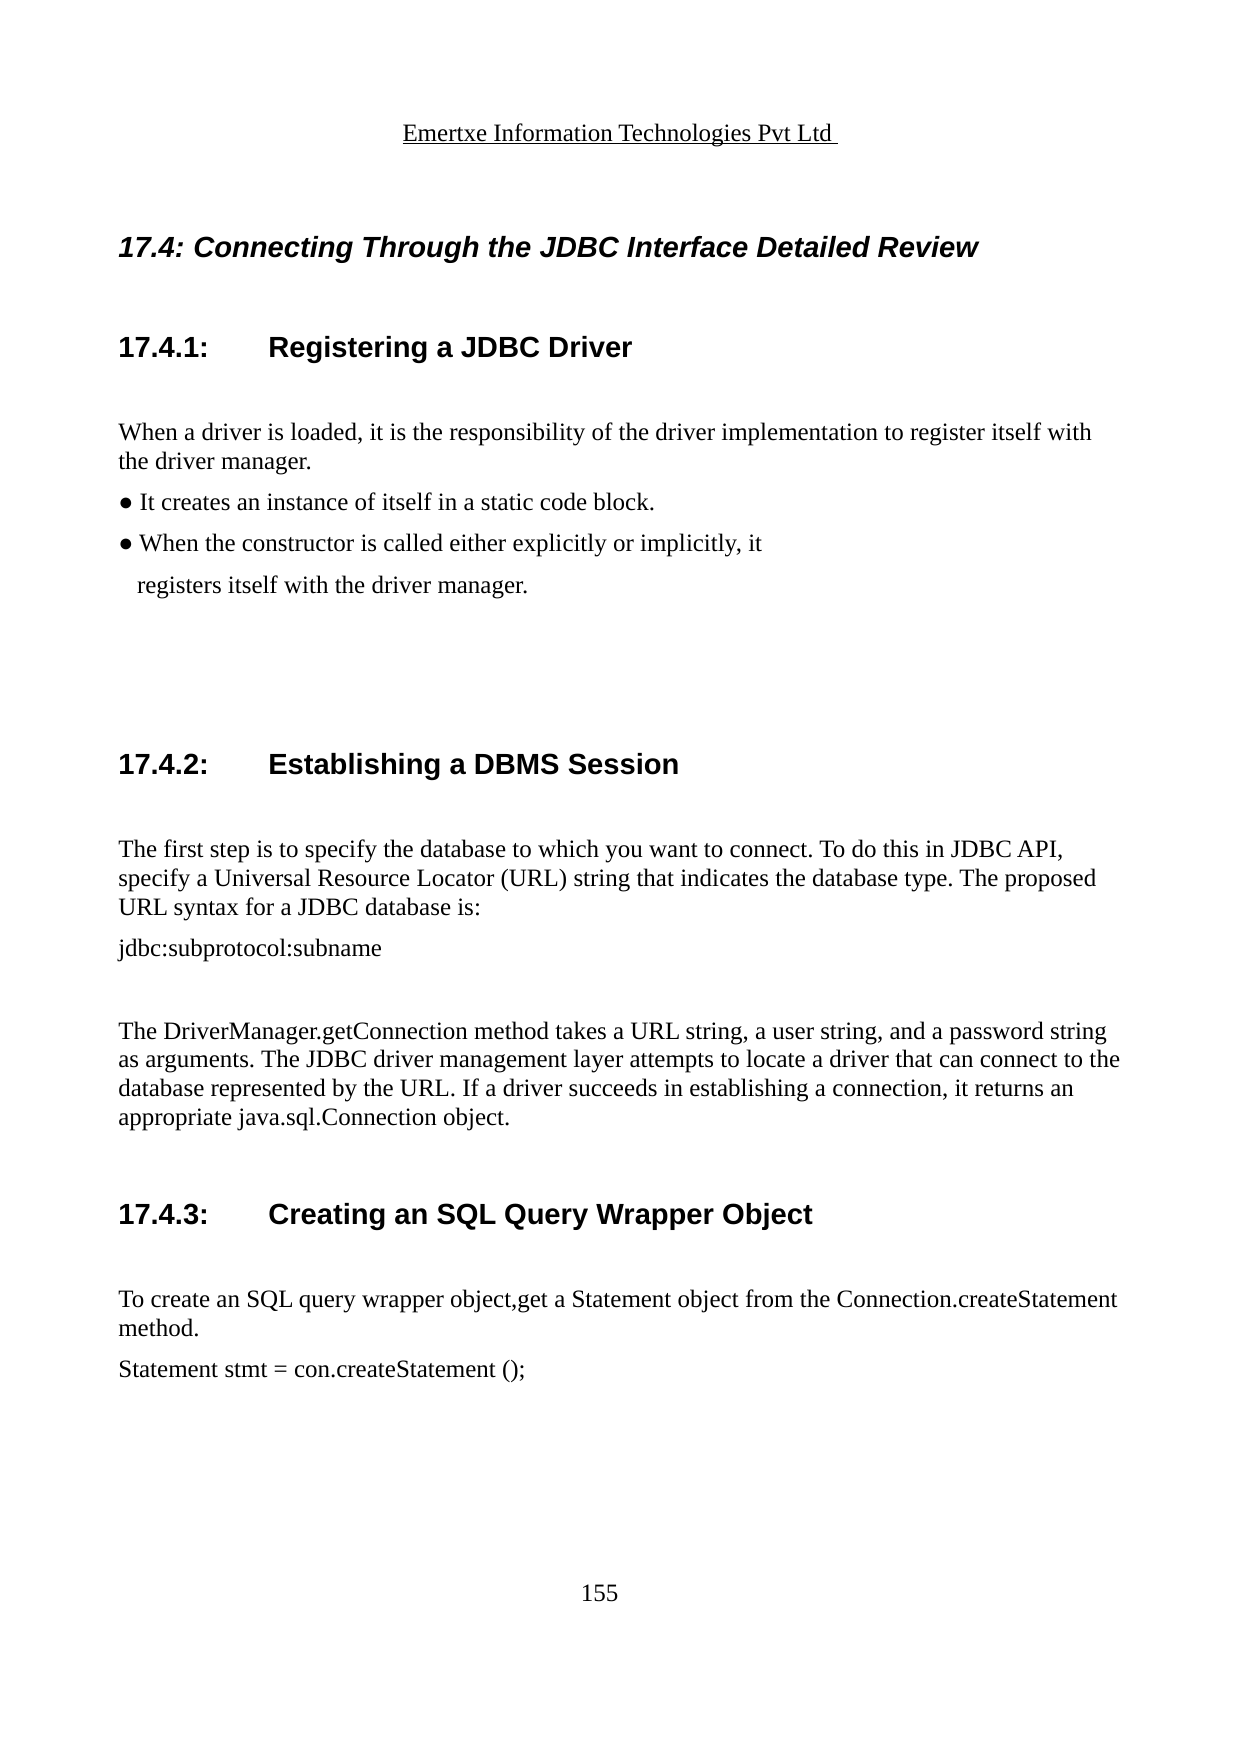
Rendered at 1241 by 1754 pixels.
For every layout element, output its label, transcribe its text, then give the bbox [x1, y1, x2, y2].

subtitle Registering a JDBC Driver [118, 330, 1122, 363]
text The first step is to specify the database to which you want to connect. To do this in JDBC API, specify a Universal Resource Locator (URL) string that indicates the database type. The proposed URL syntax for a JDBC database is: [118, 834, 1122, 921]
subtitle Establishing a DBMS Session [118, 747, 1122, 781]
subtitle Connecting Through the JDBC Interface Detailed Review [118, 230, 1122, 264]
text ● It creates an instance of itself in a static code block. [118, 487, 1122, 516]
text When a driver is loaded, it is the responsibility of the driver implementation to register itself with the driver manager. [118, 417, 1122, 475]
text The DriverManager.getConnection method takes a URL string, a user string, and a password string as arguments. The JDBC driver management layer attempts to locate a driver that can connect to the database represented by the URL. If a driver succeeds in establishing a connection, it returns an appropriate java.sql.Connection object. [118, 1016, 1122, 1131]
text Statement stmt = con.createStatement (); [118, 1354, 1122, 1383]
subtitle Creating an SQL Query Wrapper Object [118, 1197, 1122, 1231]
text To create an SQL query wrapper object,get a Statement object from the Connection.createStatement method. [118, 1284, 1122, 1342]
text jdbc:subprotocol:subname [118, 933, 1122, 962]
text registers itself with the driver manager. [118, 570, 1122, 598]
text ● When the constructor is called either explicitly or implicitly, it [118, 528, 1122, 557]
